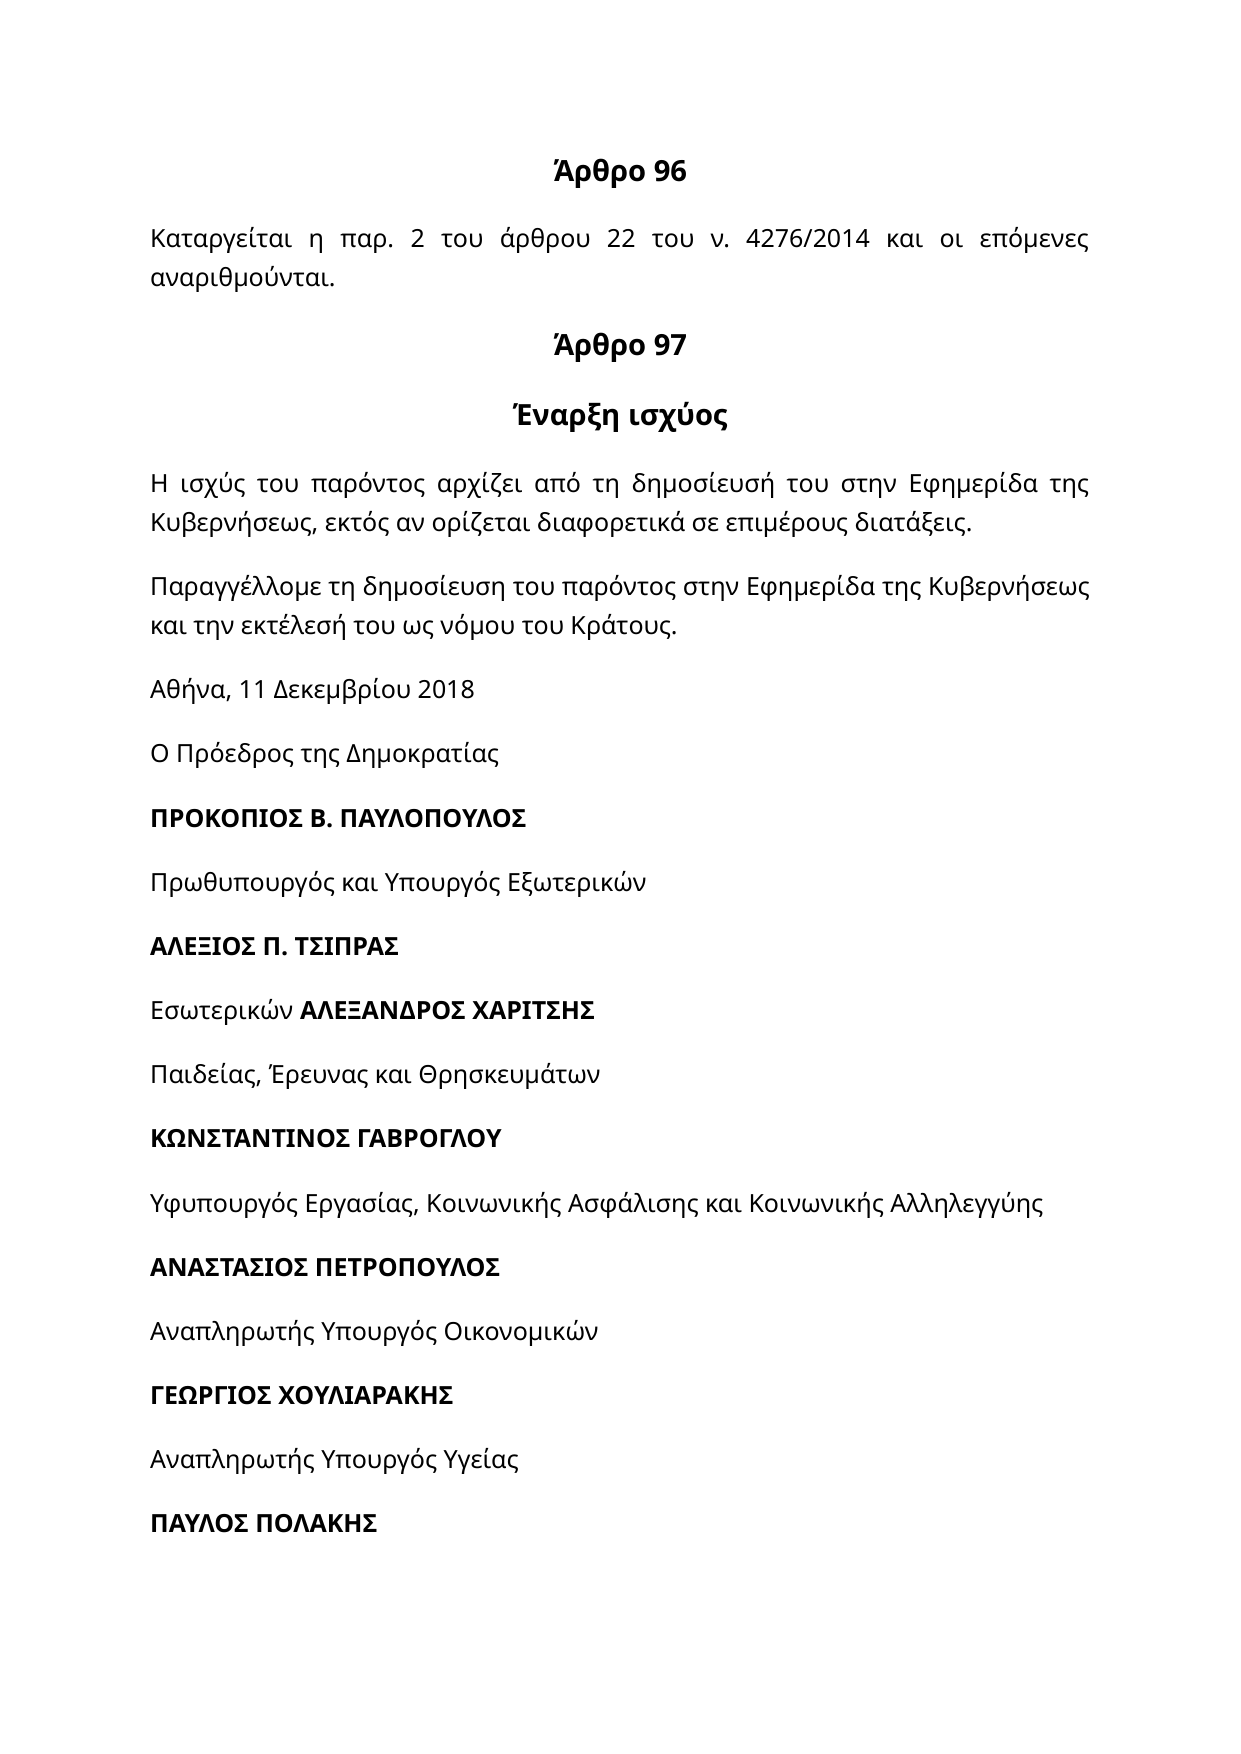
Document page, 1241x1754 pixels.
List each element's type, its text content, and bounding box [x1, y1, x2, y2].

text Πρωθυπουργός και Υπουργός Εξωτερικών [150, 864, 1090, 898]
text Αθήνα, 11 Δεκεμβρίου 2018 [150, 672, 1090, 706]
subtitle Άρθρο 96 [150, 150, 1090, 190]
text Η ισχύς του παρόντος αρχίζει από τη δημοσίευσή του στην Εφημερίδα της Κυβερνήσεως, εκτός αν ορίζεται διαφορετικά σε επιμέρους διατάξεις. [150, 465, 1090, 538]
text Ο Πρόεδρος της Δημοκρατίας [150, 736, 1090, 770]
text ΠΡΟΚΟΠΙΟΣ Β. ΠΑΥΛΟΠΟΥΛΟΣ [150, 800, 1090, 834]
text ΠΑΥΛΟΣ ΠΟΛΑΚΗΣ [150, 1506, 1090, 1540]
text Καταργείται η παρ. 2 του άρθρου 22 του ν. 4276/2014 και οι επόμενες αναριθμούνται. [150, 221, 1090, 294]
subtitle Άρθρο 97 [150, 324, 1090, 364]
text ΓΕΩΡΓΙΟΣ ΧΟΥΛΙΑΡΑΚΗΣ [150, 1378, 1090, 1412]
text Αναπληρωτής Υπουργός Υγείας [150, 1442, 1090, 1476]
subtitle Έναρξη ισχύος [150, 394, 1090, 434]
text Αναπληρωτής Υπουργός Οικονομικών [150, 1313, 1090, 1348]
text Υφυπουργός Εργασίας, Κοινωνικής Ασφάλισης και Κοινωνικής Αλληλεγγύης [150, 1185, 1090, 1219]
text Εσωτερικών ΑΛΕΞΑΝΔΡΟΣ ΧΑΡΙΤΣΗΣ [150, 993, 1090, 1027]
text Παιδείας, Έρευνας και Θρησκευμάτων [150, 1057, 1090, 1091]
text Παραγγέλλομε τη δημοσίευση του παρόντος στην Εφημερίδα της Κυβερνήσεως και την εκτέλεσή του ως νόμου του Κράτους. [150, 568, 1090, 642]
text ΑΝΑΣΤΑΣΙΟΣ ΠΕΤΡΟΠΟΥΛΟΣ [150, 1249, 1090, 1283]
text ΑΛΕΞΙΟΣ Π. ΤΣΙΠΡΑΣ [150, 928, 1090, 963]
text ΚΩΝΣΤΑΝΤΙΝΟΣ ΓΑΒΡΟΓΛΟΥ [150, 1121, 1090, 1155]
